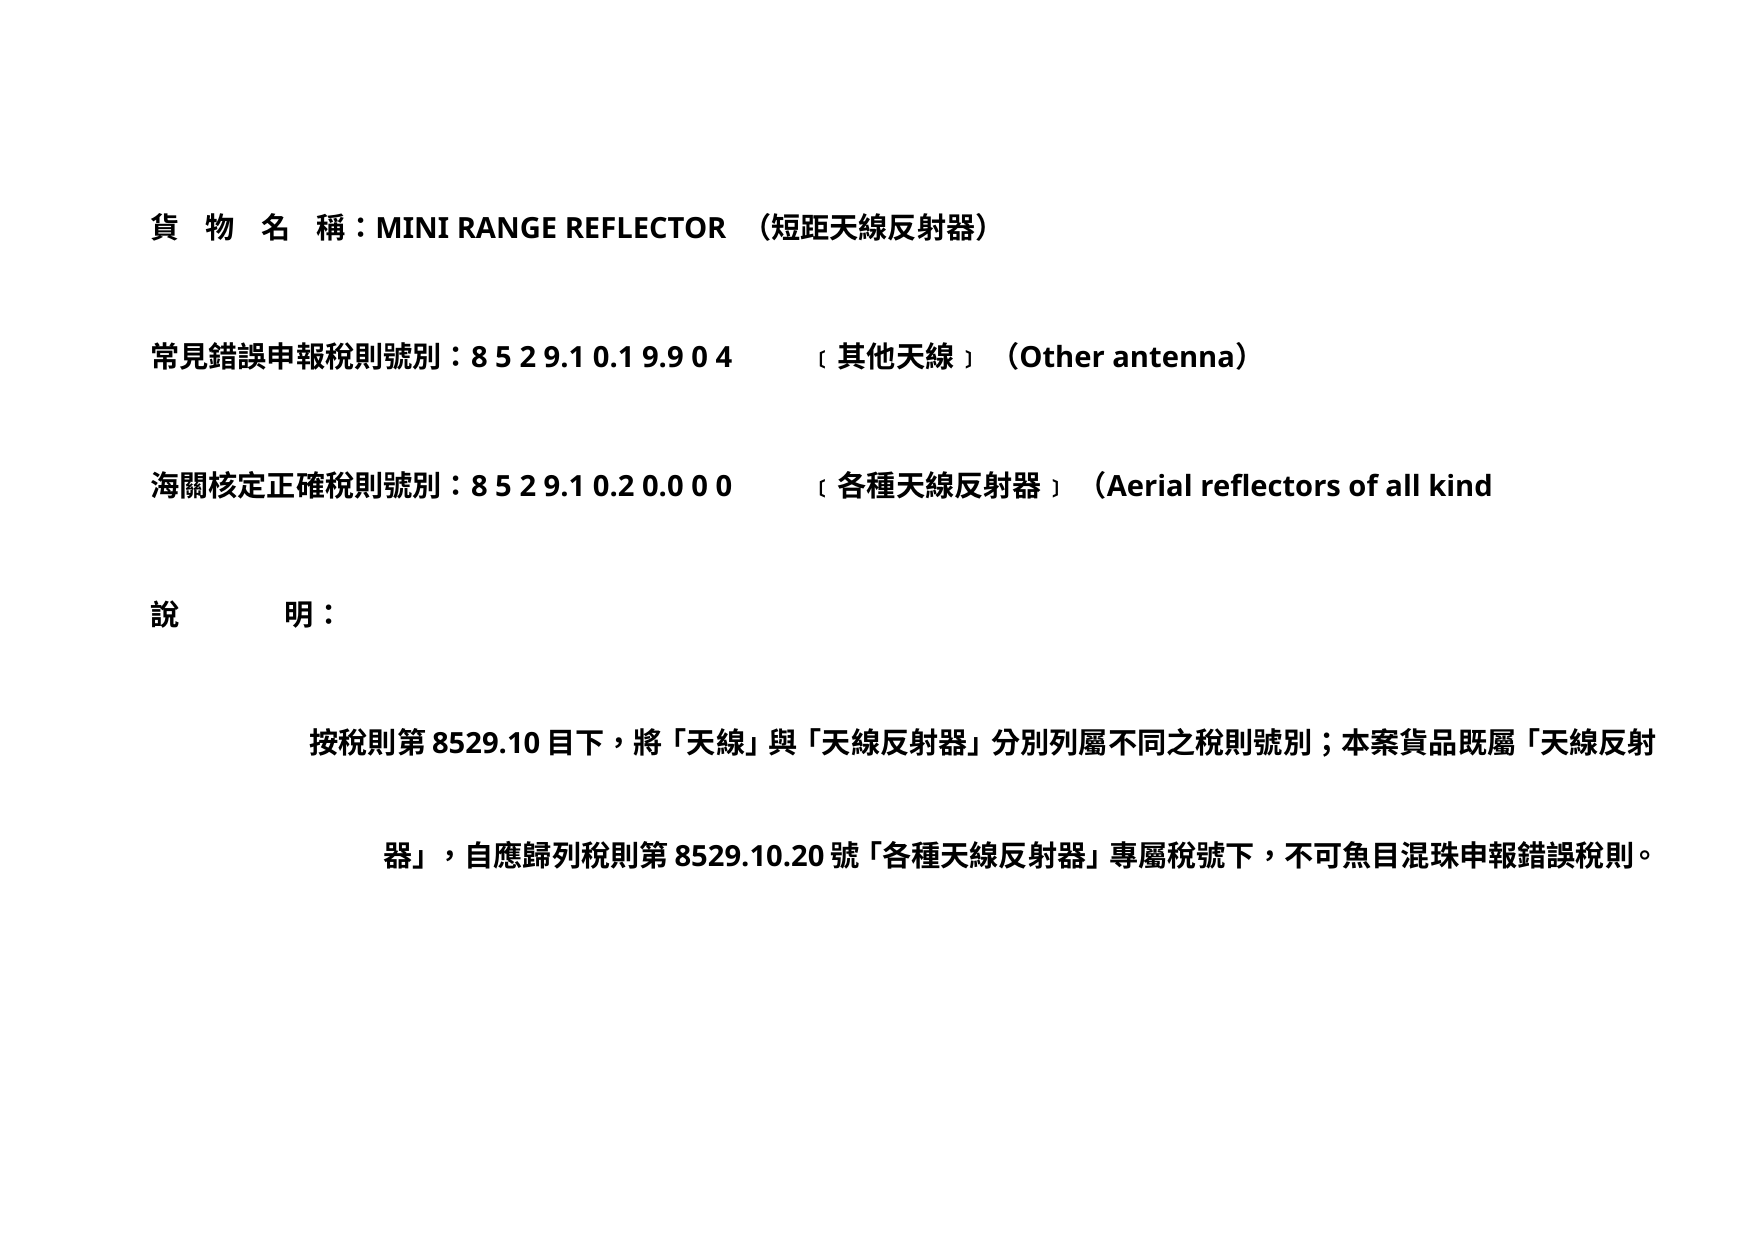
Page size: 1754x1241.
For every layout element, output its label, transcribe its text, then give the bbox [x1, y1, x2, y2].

text 常見錯誤申報稅則號別：8 5 2 9.1 0.1 9.9 0 4 ﹝其他天線﹞ （Other antenna） [150, 317, 1656, 392]
text 海關核定正確稅則號別：8 5 2 9.1 0.2 0.0 0 0 ﹝各種天線反射器﹞ （Aerial reflectors of all kind [150, 446, 1656, 521]
text 說 明： [150, 575, 1656, 650]
text 貨 物 名 稱：MINI RANGE REFLECTOR （短距天線反射器） [150, 189, 1656, 264]
text 按稅則第8529.10目下，將「天線」與「天線反射器」分別列屬不同之稅則號別；本案貨品既屬「天線反射器」，自應歸列稅則第8529.10.20號「各種天線反射器」專屬稅號下，不可魚目混珠申報錯誤稅則。 [150, 703, 1656, 891]
